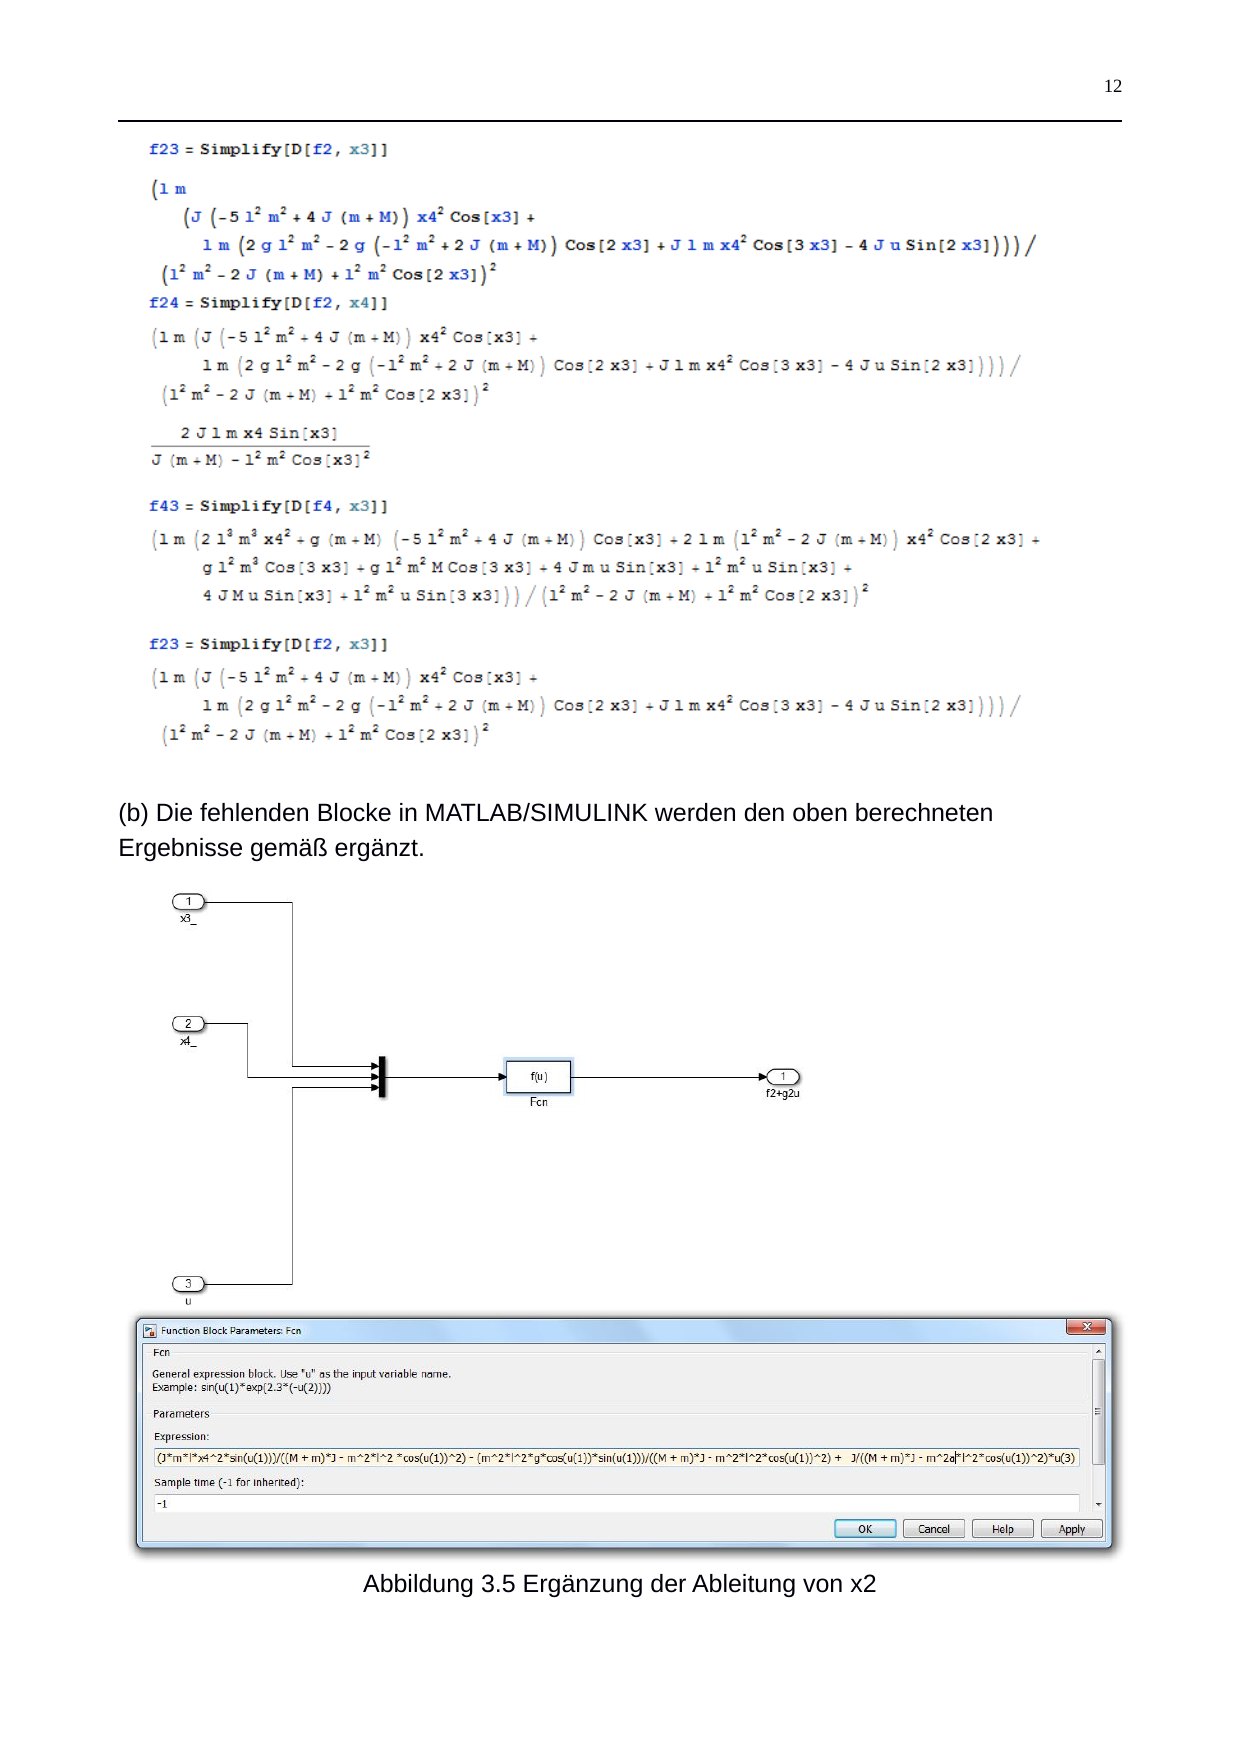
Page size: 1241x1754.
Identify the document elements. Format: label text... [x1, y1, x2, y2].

picture [118, 122, 1064, 777]
picture [123, 876, 1128, 1564]
text (b) Die fehlenden Blocke in MATLAB/SIMULINK werden den oben berechneten Ergebnisse gemäß ergänzt. [118, 798, 1122, 862]
text Abbildung 3.5 Ergänzung der Ableitung von x2 [118, 1564, 1122, 1598]
